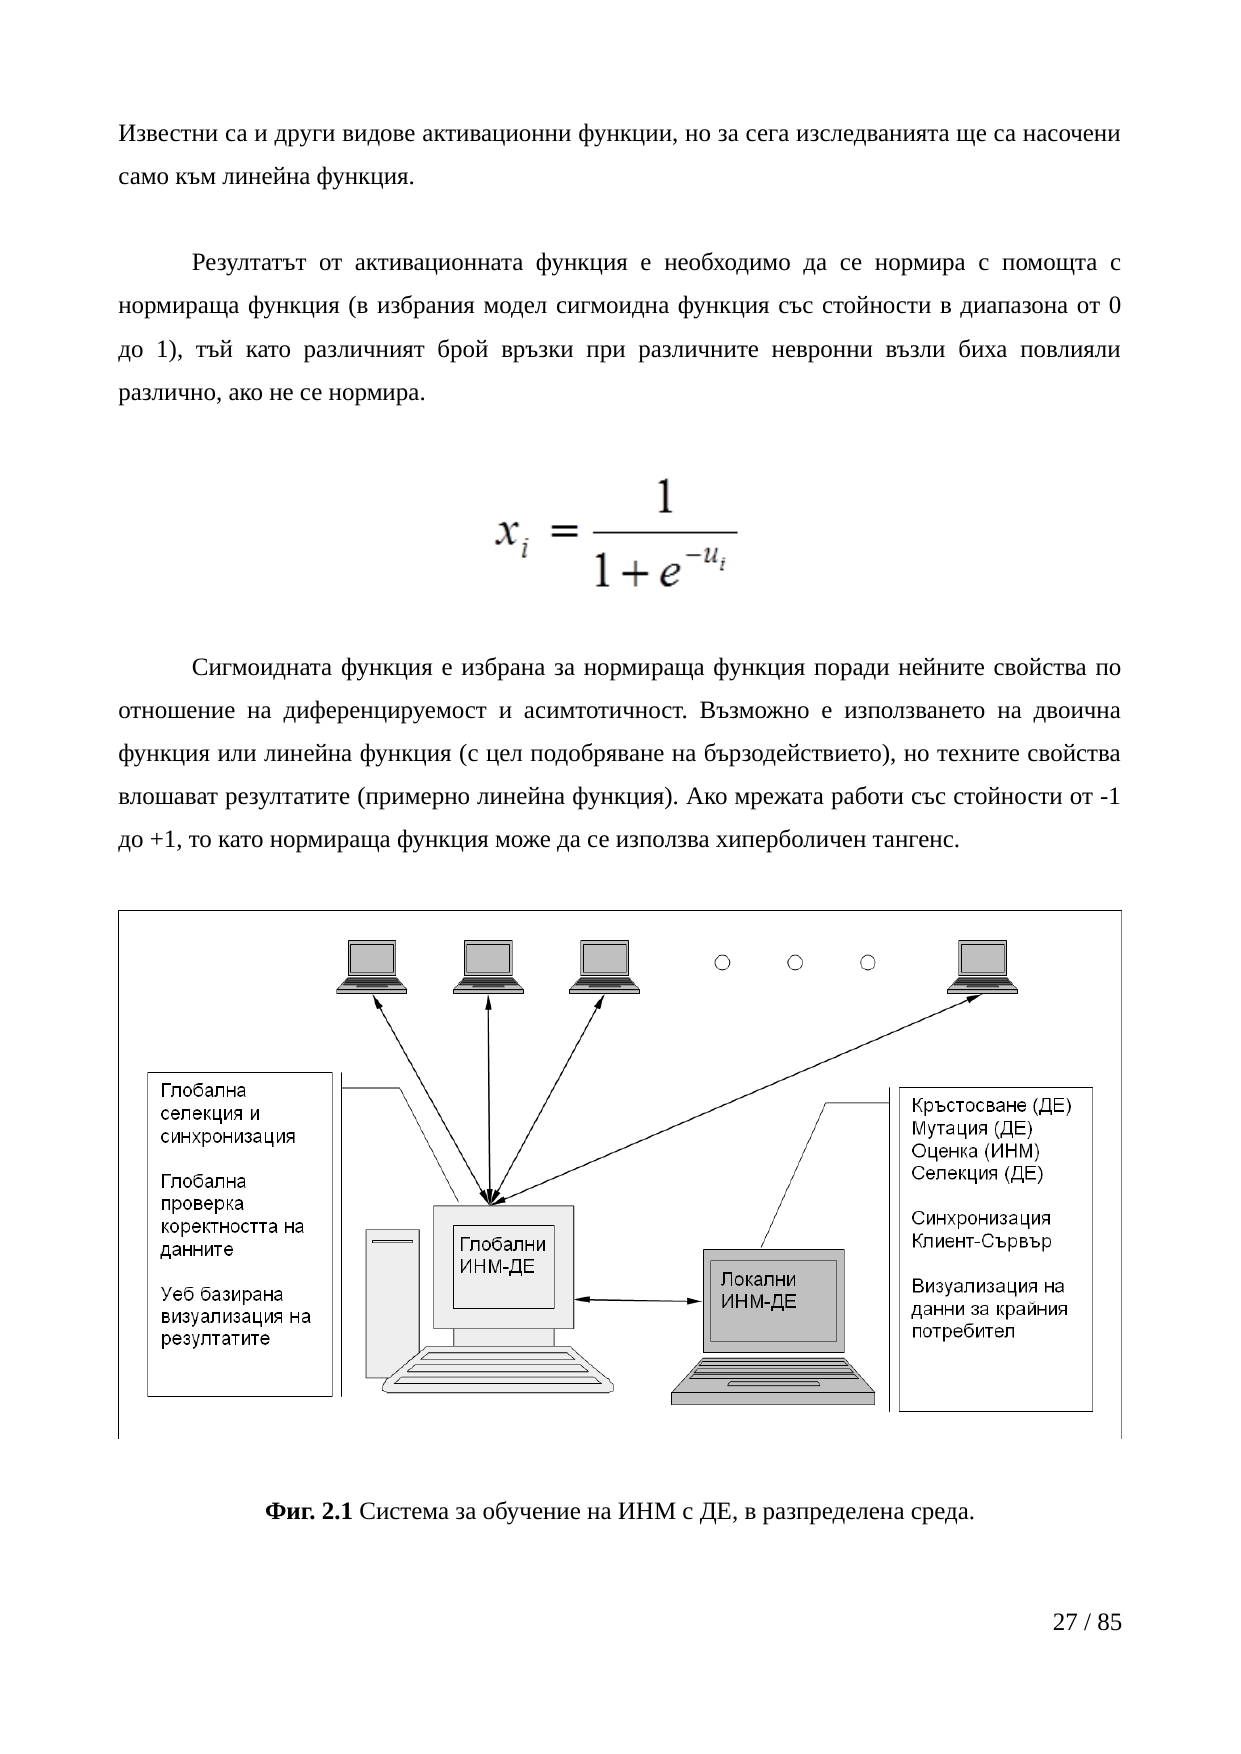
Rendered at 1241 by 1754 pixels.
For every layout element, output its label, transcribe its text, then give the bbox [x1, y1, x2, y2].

text Известни са и други видове активационни функции, но за сега изследванията ще са насочени само към линейна функция. [118, 118, 1122, 190]
text Сигмоидната функция е избрана за нормираща функция поради нейните свойства по отношение на диференцируемост и асимтотичност. Възможно е използването на двоична функция или линейна функция (с цел подобряване на бързодействието), но техните свойства влошават резултатите (примерно линейна функция). Ако мрежата работи със стойности от -1 до +1, то като нормираща функция може да се използва хиперболичен тангенс. [118, 652, 1122, 853]
text Резултатът от активационната функция е необходимо да се нормира с помощта с нормираща функция (в избрания модел сигмоидна функция със стойности в диапазона от 0 до 1), тъй като различният брой връзки при различните невронни възли биха повлияли различно, ако не се нормира. [118, 247, 1122, 406]
text Фиг. 2.1 Система за обучение на ИНМ с ДЕ, в разпределена среда. [118, 1496, 1122, 1525]
